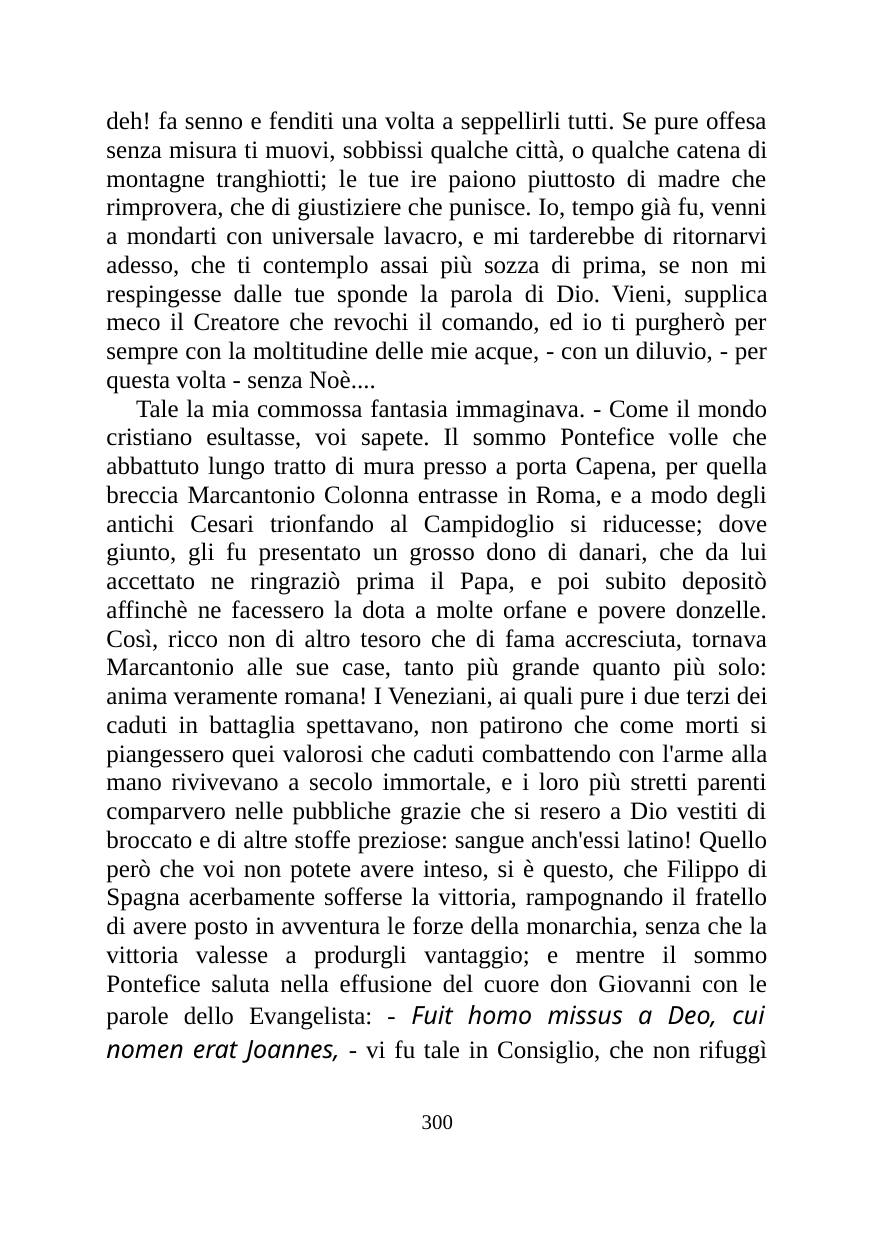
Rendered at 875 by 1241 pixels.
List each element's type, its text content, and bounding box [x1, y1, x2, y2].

text Tale la mia commossa fantasia immaginava. - Come il mondo cristiano esultasse, voi sapete. Il sommo Pontefice volle che abbattuto lungo tratto di mura presso a porta Capena, per quella breccia Marcantonio Colonna entrasse in Roma, e a modo degli antichi Cesari trionfando al Campidoglio si riducesse; dove giunto, gli fu presentato un grosso dono di danari, che da lui accettato ne ringraziò prima il Papa, e poi subito depositò affinchè ne facessero la dota a molte orfane e povere donzelle. Così, ricco non di altro tesoro che di fama accresciuta, tornava Marcantonio alle sue case, tanto più grande quanto più solo: anima veramente romana! I Veneziani, ai quali pure i due terzi dei caduti in battaglia spettavano, non patirono che come morti si piangessero quei valorosi che caduti combattendo con l'arme alla mano rivivevano a secolo immortale, e i loro più stretti parenti comparvero nelle pubbliche grazie che si resero a Dio vestiti di broccato e di altre stoffe preziose: sangue anch'essi latino! Quello però che voi non potete avere inteso, si è questo, che Filippo di Spagna acerbamente sofferse la vittoria, rampognando il fratello di avere posto in avventura le forze della monarchia, senza che la vittoria valesse a produrgli vantaggio; e mentre il sommo Pontefice saluta nella effusione del cuore don Giovanni con le parole dello Evangelista: - Fuit homo missus a Deo, cui nomen erat Joannes, - vi fu tale in Consiglio, che non rifuggì [106, 394, 768, 1066]
text deh! fa senno e fenditi una volta a seppellirli tutti. Se pure offesa senza misura ti muovi, sobbissi qualche città, o qualche catena di montagne tranghiotti; le tue ire paiono piuttosto di madre che rimprovera, che di giustiziere che punisce. Io, tempo già fu, venni a mondarti con universale lavacro, e mi tarderebbe di ritornarvi adesso, che ti contemplo assai più sozza di prima, se non mi respingesse dalle tue sponde la parola di Dio. Vieni, supplica meco il Creatore che revochi il comando, ed io ti purgherò per sempre con la moltitudine delle mie acque, - con un diluvio, - per questa volta - senza Noè.... [106, 106, 768, 394]
